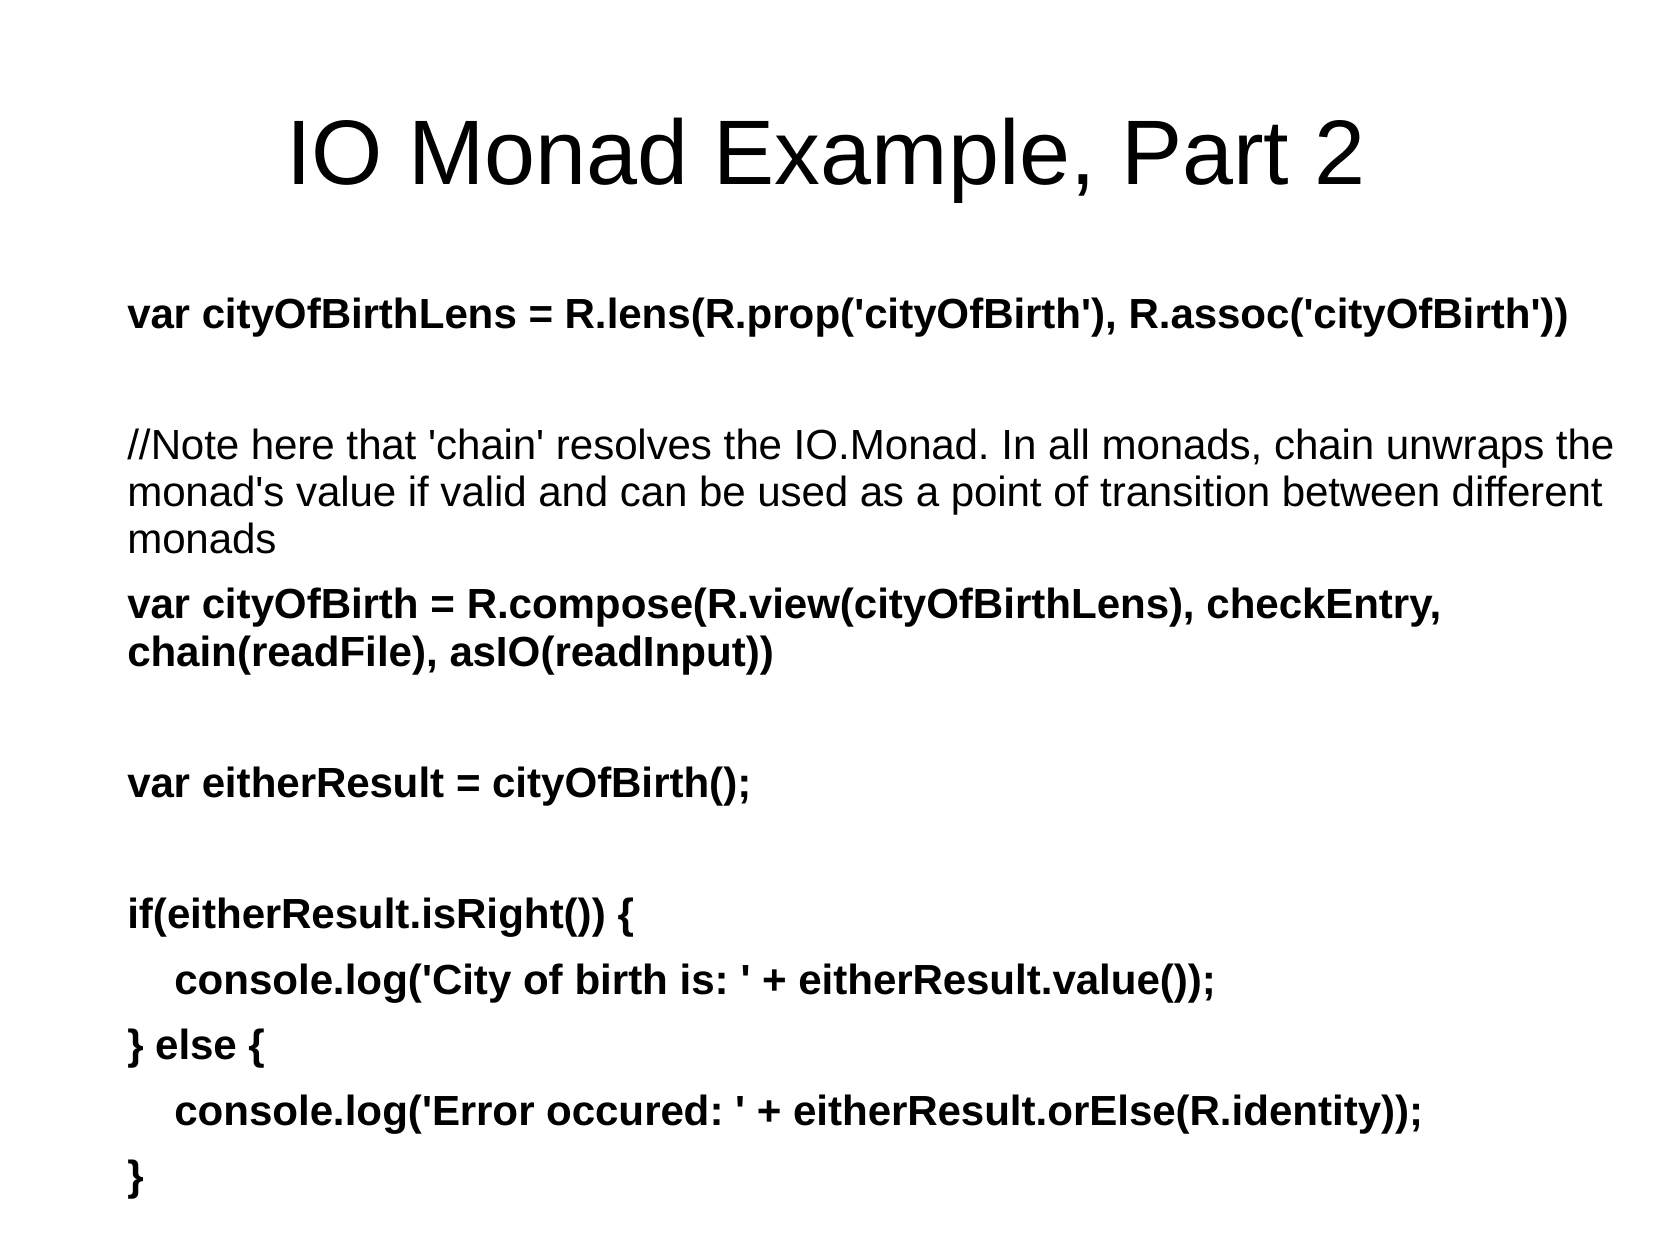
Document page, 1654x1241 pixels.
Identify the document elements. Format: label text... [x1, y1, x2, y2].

title IO Monad Example, Part 2 [82, 49, 1571, 257]
list var cityOfBirthLens = R.lens(R.prop('cityOfBirth'), R.assoc('cityOfBirth')) //Note here that 'chain' resolves the IO.Monad. In all monads, chain unwraps the monad's value if valid and can be used as a point of transition between different monads var cityOfBirth = R.compose(R.view(cityOfBirthLens), checkEntry, chain(readFile), asIO(readInput)) var eitherResult = cityOfBirth(); if(eitherResult.isRight()) { console.log('City of birth is: ' + eitherResult.value()); } else { console.log('Error occured: ' + eitherResult.orElse(R.identity)); } [82, 290, 1619, 1205]
